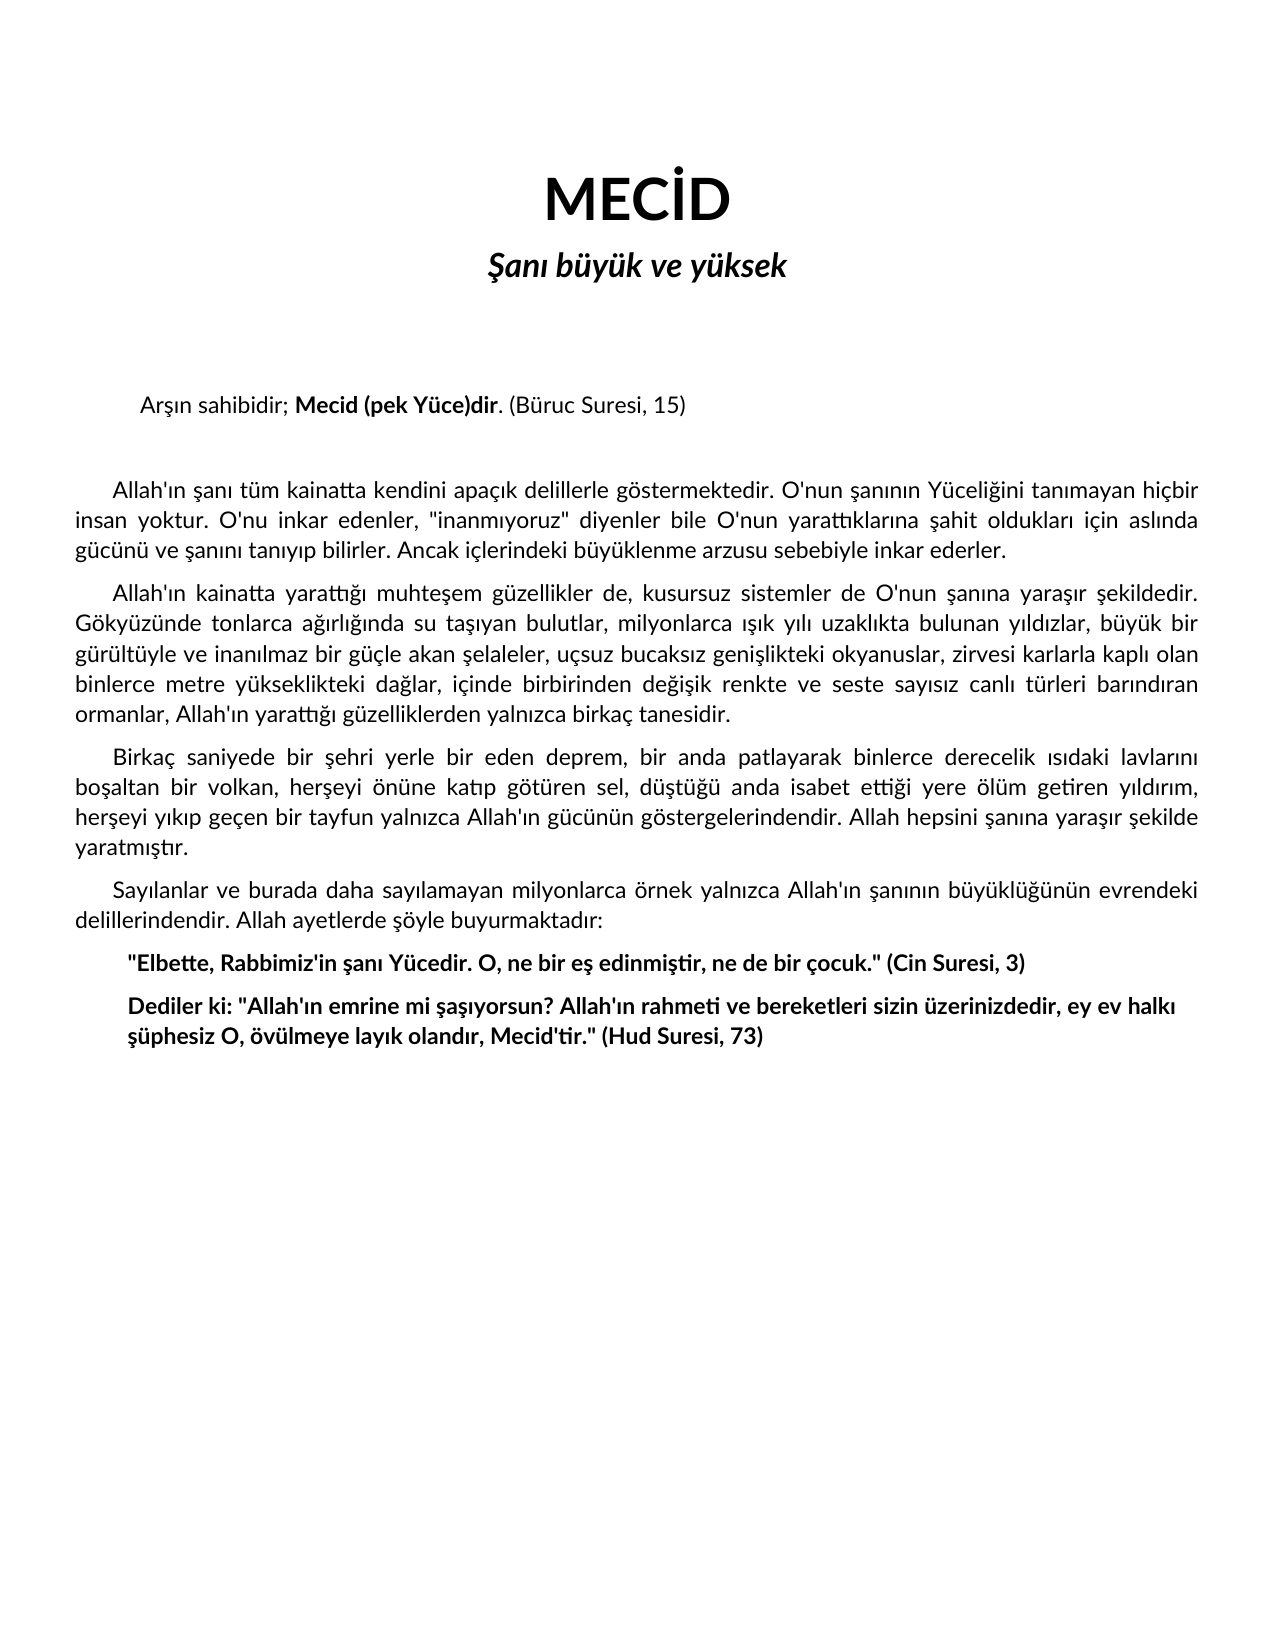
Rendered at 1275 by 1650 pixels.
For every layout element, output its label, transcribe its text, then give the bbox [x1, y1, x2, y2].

text "Elbette, Rabbimiz'in şanı Yücedir. O, ne bir eş edinmiştir, ne de bir çocuk." (Cin Suresi, 3) [127, 949, 1177, 976]
subtitle MECİD [75, 162, 1200, 232]
text Allah'ın kainatta yarattığı muhteşem güzellikler de, kusursuz sistemler de O'nun şanına yaraşır şekildedir. Gökyüzünde tonlarca ağırlığında su taşıyan bulutlar, milyonlarca ışık yılı uzaklıkta bulunan yıldızlar, büyük bir gürültüyle ve inanılmaz bir güçle akan şelaleler, uçsuz bucaksız genişlikteki okyanuslar, zirvesi karlarla kaplı olan binlerce metre yükseklikteki dağlar, içinde birbirinden değişik renkte ve seste sayısız canlı türleri barındıran ormanlar, Allah'ın yarattığı güzelliklerden yalnızca birkaç tanesidir. [75, 579, 1200, 727]
text Allah'ın şanı tüm kainatta kendini apaçık delillerle göstermektedir. O'nun şanının Yüceliğini tanımayan hiçbir insan yoktur. O'nu inkar edenler, "inanmıyoruz" diyenler bile O'nun yarattıklarına şahit oldukları için aslında gücünü ve şanını tanıyıp bilirler. Ancak içlerindeki büyüklenme arzusu sebebiyle inkar ederler. [75, 476, 1200, 564]
text Birkaç saniyede bir şehri yerle bir eden deprem, bir anda patlayarak binlerce derecelik ısıdaki lavlarını boşaltan bir volkan, herşeyi önüne katıp götüren sel, düştüğü anda isabet ettiği yere ölüm getiren yıldırım, herşeyi yıkıp geçen bir tayfun yalnızca Allah'ın gücünün göstergelerindendir. Allah hepsini şanına yaraşır şekilde yaratmıştır. [75, 742, 1200, 861]
text Şanı büyük ve yüksek [75, 245, 1200, 285]
text Sayılanlar ve burada daha sayılamayan milyonlarca örnek yalnızca Allah'ın şanının büyüklüğünün evrendeki delillerindendir. Allah ayetlerde şöyle buyurmaktadır: [75, 876, 1200, 933]
text Arşın sahibidir; Mecid (pek Yüce)dir. (Büruc Suresi, 15) [140, 390, 1178, 418]
text Dediler ki: "Allah'ın emrine mi şaşıyorsun? Allah'ın rahmeti ve bereketleri sizin üzerinizdedir, ey ev halkı şüphesiz O, övülmeye layık olandır, Mecid'tir." (Hud Suresi, 73) [127, 991, 1177, 1049]
